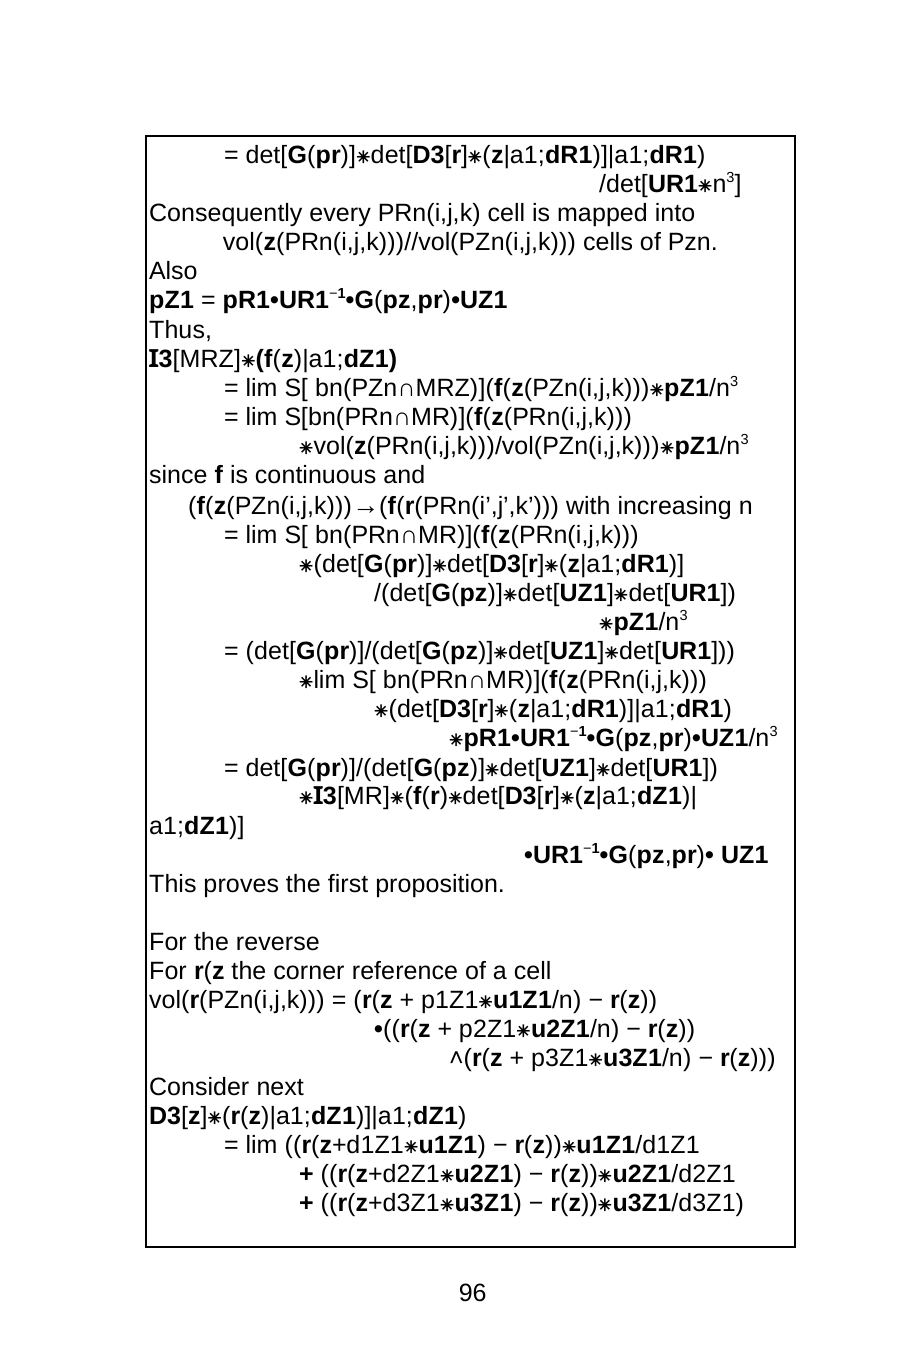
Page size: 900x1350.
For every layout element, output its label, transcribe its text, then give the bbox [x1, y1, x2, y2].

table_header = det[G(pr)]⁕det[D3[r]⁕(z|a1;dR1)]|a1;dR1) /det[UR1⁕n3] Consequently every PRn(i,j,k) cell is mapped into vol(z(PRn(i,j,k)))//vol(PZn(i,j,k))) cells of Pzn. Also pZ1 = pR1•UR1−1•G(pz,pr)•UZ1 Thus, Ɪ3[MRZ]⁕(f(z)|a1;dZ1) = lim S[ bn(PZn∩MRZ)](f(z(PZn(i,j,k)))⁕pZ1/n3 = lim S[bn(PRn∩MR)](f(z(PRn(i,j,k))) ⁕vol(z(PRn(i,j,k)))/vol(PZn(i,j,k)))⁕pZ1/n3 since f is continuous and (f(z(PZn(i,j,k)))→(f(r(PRn(i’,j’,k’))) with increasing n = lim S[ bn(PRn∩MR)](f(z(PRn(i,j,k))) ⁕(det[G(pr)]⁕det[D3[r]⁕(z|a1;dR1)] /(det[G(pz)]⁕det[UZ1]⁕det[UR1]) ⁕pZ1/n3 = (det[G(pr)]/(det[G(pz)]⁕det[UZ1]⁕det[UR1])) ⁕lim S[ bn(PRn∩MR)](f(z(PRn(i,j,k))) ⁕(det[D3[r]⁕(z|a1;dR1)]|a1;dR1) ⁕pR1•UR1−1•G(pz,pr)•UZ1/n3 = det[G(pr)]/(det[G(pz)]⁕det[UZ1]⁕det[UR1]) ⁕Ɪ3[MR]⁕(f(r)⁕det[D3[r]⁕(z|a1;dZ1)|a1;dZ1)] •UR1−1•G(pz,pr)• UZ1 This proves the first proposition. For the reverse For r(z the corner reference of a cell vol(r(PZn(i,j,k))) = (r(z + p1Z1⁕u1Z1/n) − r(z)) •((r(z + p2Z1⁕u2Z1/n) − r(z)) ˄(r(z + p3Z1⁕u3Z1/n) − r(z))) Consider next D3[z]⁕(r(z)|a1;dZ1)]|a1;dZ1) = lim ((r(z+d1Z1⁕u1Z1) − r(z))⁕u1Z1/d1Z1 + ((r(z+d2Z1⁕u2Z1) − r(z))⁕u2Z1/d2Z1 + ((r(z+d3Z1⁕u3Z1) − r(z))⁕u3Z1/d3Z1) [147, 137, 794, 1246]
